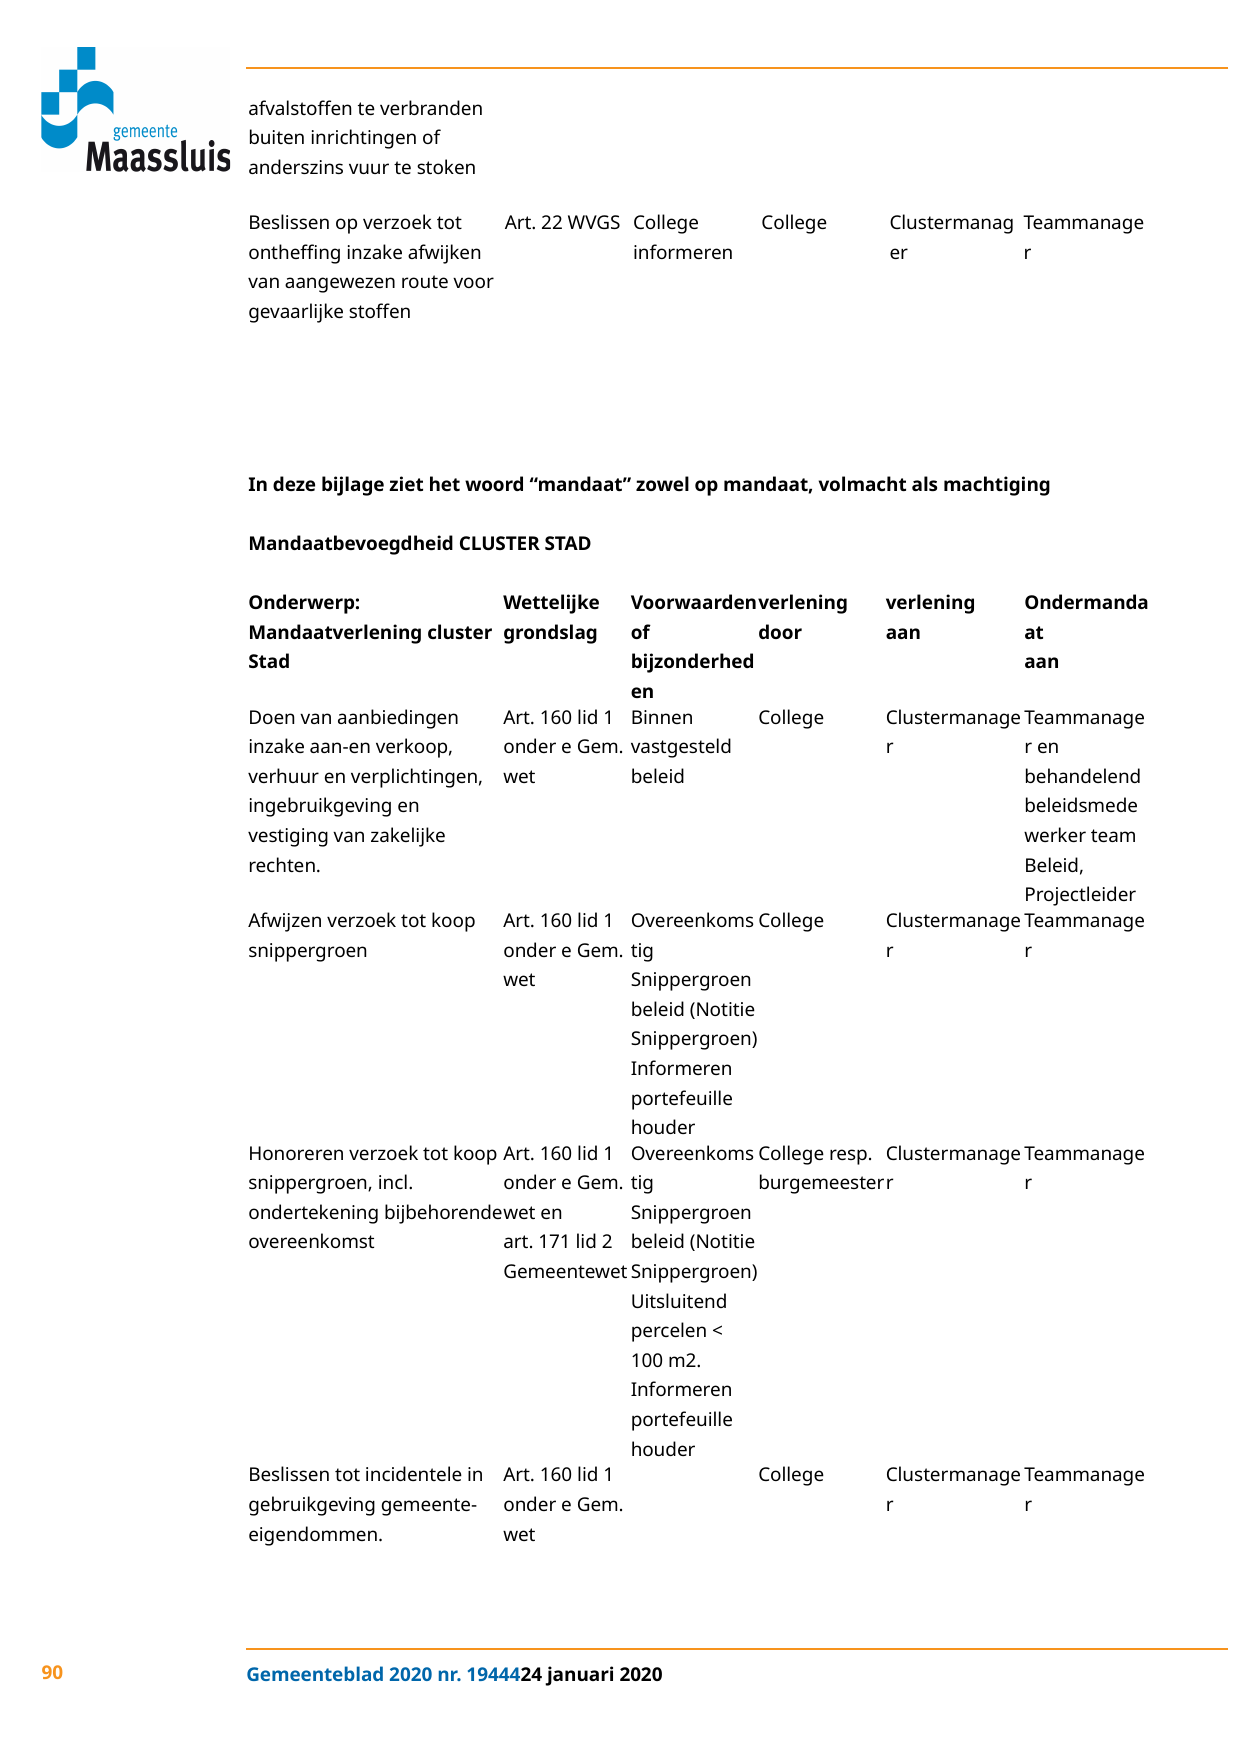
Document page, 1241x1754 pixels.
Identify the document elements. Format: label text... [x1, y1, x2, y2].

table_cell [505, 353, 633, 379]
table_cell Beslissen tot incidentele in gebruikgeving gemeente-eigendommen. [248, 1462, 503, 1576]
table_cell Art. 160 lid 1 onder e Gem. wet [503, 704, 631, 907]
text In deze bijlage ziet het woord “mandaat” zowel op mandaat, volmacht als machtiging [248, 471, 1152, 497]
table_cell Binnen vastgesteld beleid [631, 704, 758, 907]
table_cell College informeren [633, 209, 761, 353]
table_cell College [758, 1462, 886, 1576]
table_cell [633, 353, 761, 379]
table_cell Teammanager en behandelend beleidsmede werker team Beleid, Projectleider [1024, 704, 1152, 907]
table_cell [761, 95, 889, 209]
table_cell Teammanager [1024, 1140, 1152, 1462]
table_cell Clustermanager [889, 209, 1023, 353]
table_cell Beslissen op verzoek tot ontheffing inzake afwijken van aangewezen route voor gevaarlijke stoffen [248, 209, 504, 353]
table_cell [889, 353, 1023, 379]
table_cell [248, 353, 504, 379]
table_cell [761, 353, 889, 379]
table_cell [505, 95, 633, 209]
table_cell [631, 1462, 758, 1576]
picture [41, 47, 231, 172]
table_cell Clustermanager [886, 1462, 1024, 1576]
table_cell College [758, 704, 886, 907]
table_cell Teammanager [1024, 1462, 1152, 1576]
table_cell Teammanager [1024, 907, 1152, 1140]
table_cell Art. 160 lid 1 onder e Gem. wet [503, 1462, 631, 1576]
table_cell [633, 95, 761, 209]
table_cell Overeenkomstig Snippergroen beleid (Notitie Snippergroen) Informeren portefeuille houder [631, 907, 758, 1140]
table_header verlening door [758, 590, 886, 704]
table_cell Teammanager [1023, 209, 1152, 353]
table_cell College [761, 209, 889, 353]
table_cell Art. 160 lid 1 onder e Gem. wet [503, 907, 631, 1140]
table_cell [889, 95, 1023, 209]
table_cell Afwijzen verzoek tot koop snippergroen [248, 907, 503, 1140]
table_cell Art. 160 lid 1 onder e Gem. wet en art. 171 lid 2 Gemeentewet [503, 1140, 631, 1462]
table_cell Doen van aanbiedingen inzake aan-en verkoop, verhuur en verplichtingen, ingebruikgeving en vestiging van zakelijke rechten. [248, 704, 503, 907]
table_header Voorwaarden of bijzonderheden [631, 590, 758, 704]
table_cell College [758, 907, 886, 1140]
table_header Ondermandaat aan [1024, 590, 1152, 704]
table_header verlening aan [886, 590, 1024, 704]
table_cell Clustermanager [886, 907, 1024, 1140]
table_cell Clustermanager [886, 704, 1024, 907]
picture [41, 47, 77, 92]
table_cell Art. 22 WVGS [505, 209, 633, 353]
table_cell Clustermanager [886, 1140, 1024, 1462]
table_header Onderwerp: Mandaatverlening cluster Stad [248, 590, 503, 704]
table_cell College resp. burgemeester [758, 1140, 886, 1462]
table_cell Honoreren verzoek tot koop snippergroen, incl. ondertekening bijbehorende overeenkomst [248, 1140, 503, 1462]
text Mandaatbevoegdheid CLUSTER STAD [248, 530, 1152, 556]
table_cell [1023, 95, 1152, 209]
table_cell afvalstoffen te verbranden buiten inrichtingen of anderszins vuur te stoken [248, 95, 504, 209]
table_header Wettelijke grondslag [503, 590, 631, 704]
table_cell [1023, 353, 1152, 379]
table_cell Overeenkomstig Snippergroen beleid (Notitie Snippergroen) Uitsluitend percelen < 100 m2. Informeren portefeuille houder [631, 1140, 758, 1462]
